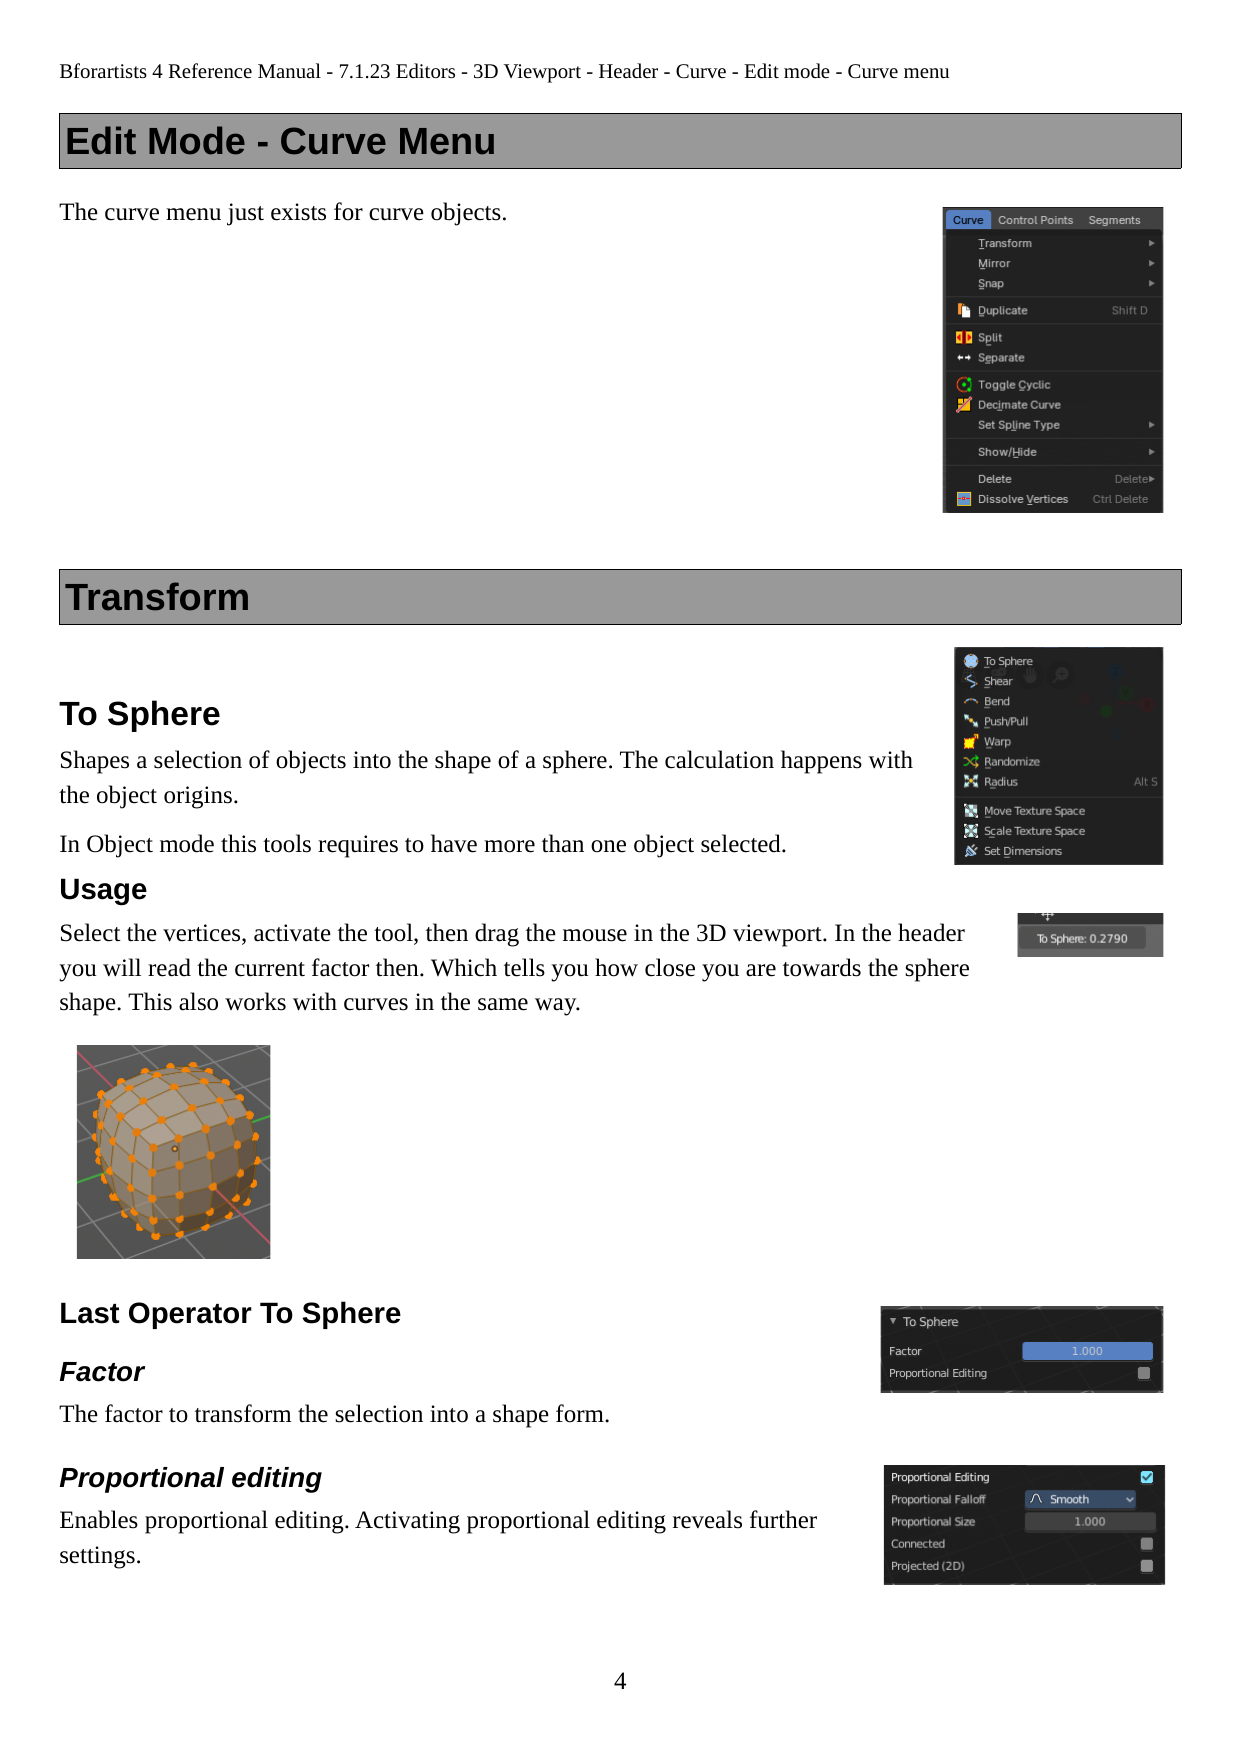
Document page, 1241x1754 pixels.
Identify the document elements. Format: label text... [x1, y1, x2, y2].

text The curve menu just exists for curve objects. [59, 197, 1181, 225]
picture [1017, 913, 1164, 957]
text Enables proportional editing. Activating proportional editing reveals further settings. [59, 1505, 883, 1568]
picture [883, 1465, 1166, 1585]
text In Object mode this tools requires to have more than one object selected. [59, 829, 954, 857]
picture [76, 1045, 271, 1259]
subtitle [1164, 1355, 1181, 1387]
subtitle Factor [59, 1355, 880, 1387]
subtitle Last Operator To Sphere [59, 1296, 1181, 1330]
subtitle Usage [59, 872, 1181, 906]
picture [880, 1306, 1164, 1393]
text Select the vertices, activate the tool, then drag the mouse in the 3D viewport. In the header you will read the current factor then. Which tells you how close you are towards the sphere shape. This also works with curves in the same way. [59, 918, 1181, 1016]
picture [954, 647, 1164, 865]
text Shapes a selection of objects into the shape of a sphere. The calculation happens with the object origins. [59, 745, 954, 808]
table_header Edit Mode - Curve Menu [60, 114, 1181, 168]
subtitle [1164, 694, 1181, 733]
subtitle To Sphere [59, 694, 954, 733]
table_header Transform [60, 570, 1181, 624]
picture [942, 207, 1164, 513]
text The factor to transform the selection into a shape form. [59, 1399, 1181, 1428]
subtitle Proportional editing [59, 1461, 1181, 1493]
